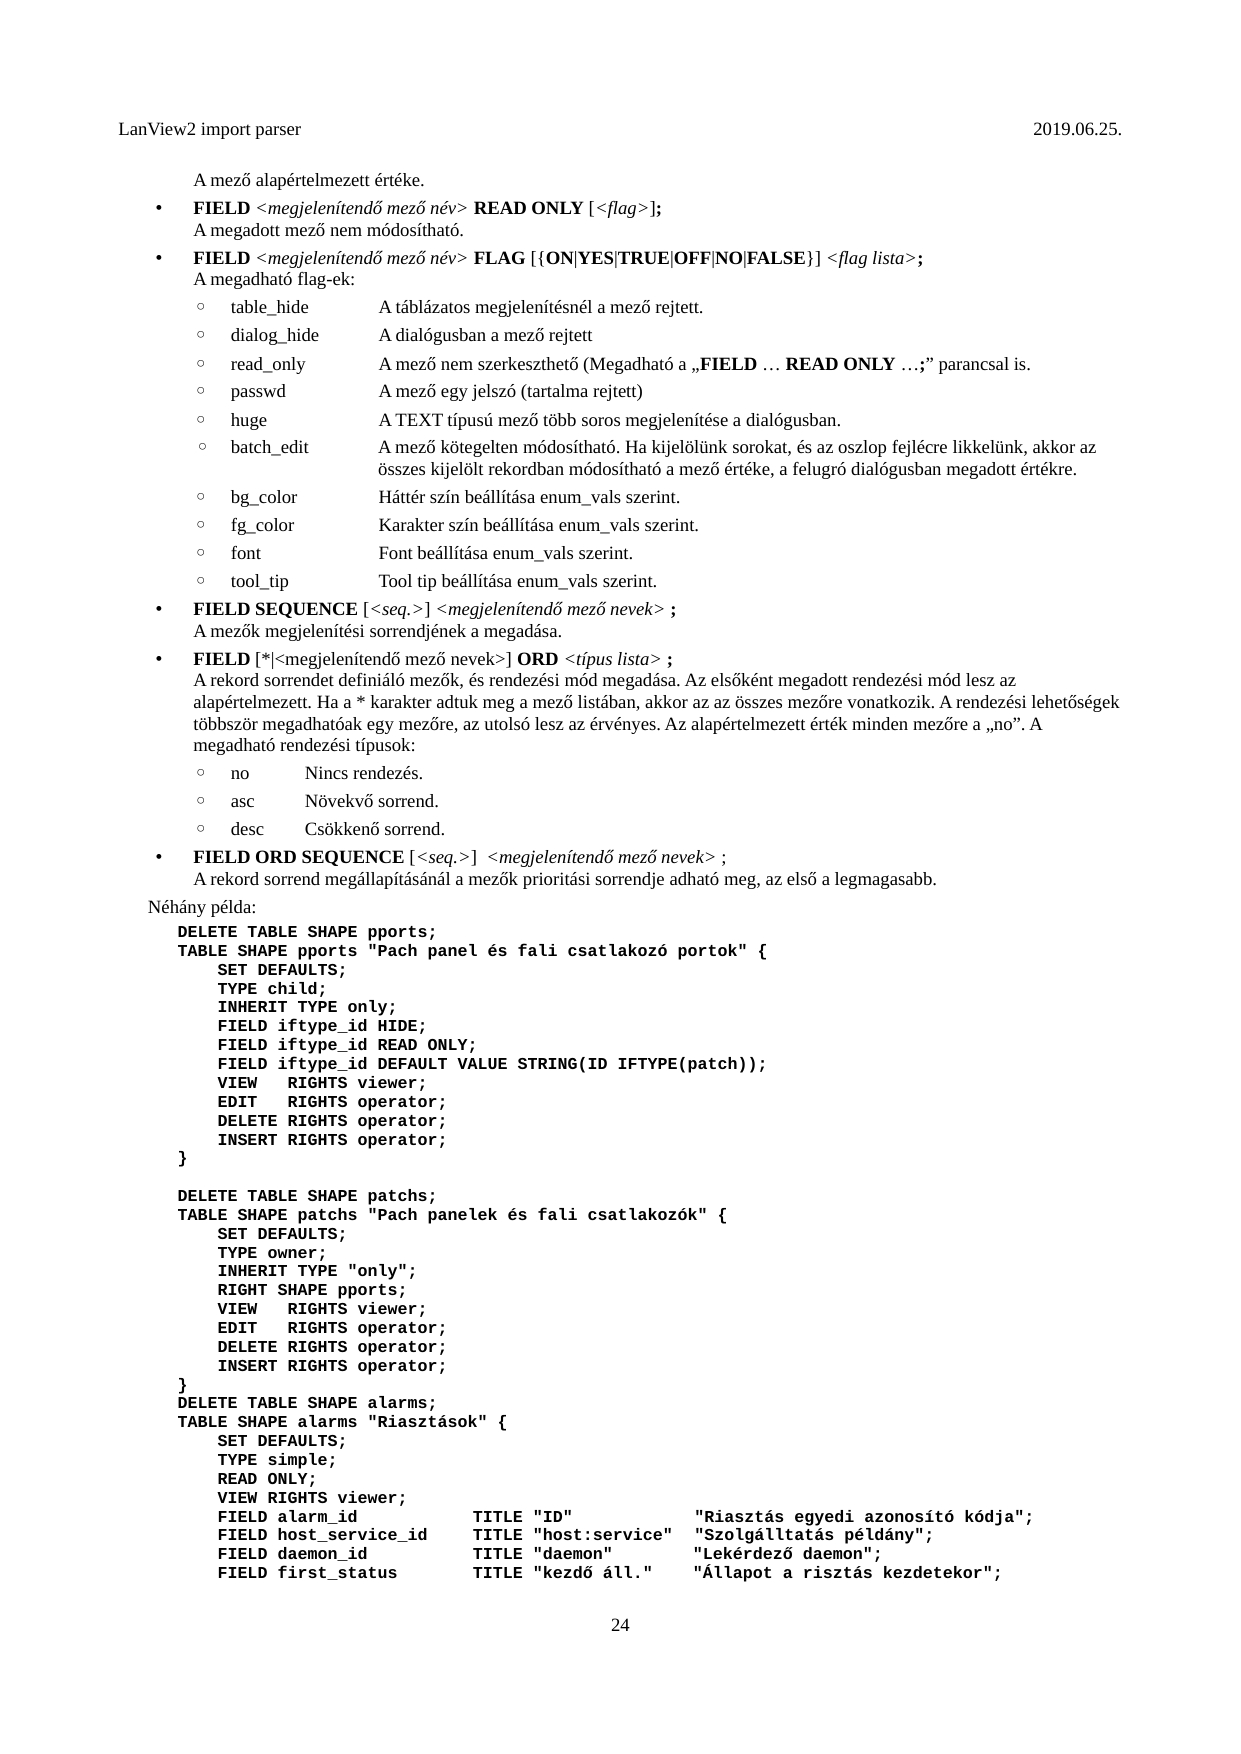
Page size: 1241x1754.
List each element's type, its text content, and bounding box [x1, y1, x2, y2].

text SET DEFAULTS; [177, 1433, 1122, 1452]
list asc Növekvő sorrend. [193, 790, 1122, 812]
list fg_color Karakter szín beállítása enum_vals szerint. [193, 514, 1122, 536]
text INHERIT TYPE "only"; [177, 1263, 1122, 1282]
list A mező alapértelmezett értéke. [156, 169, 1122, 191]
list bg_color Háttér szín beállítása enum_vals szerint. [193, 486, 1122, 508]
list read_only A mező nem szerkeszthető (Megadható a „FIELD … READ ONLY …;” parancsal is. [193, 352, 1122, 374]
list no Nincs rendezés. [193, 762, 1122, 783]
list FIELD SEQUENCE [<seq.>] <megjelenítendő mező nevek> ; A mezők megjelenítési sorrendjének a megadása. [156, 598, 1122, 641]
text Néhány példa: [118, 896, 1122, 917]
list FIELD [*|<megjelenítendő mező nevek>] ORD <típus lista> ; A rekord sorrendet definiáló mezők, és rendezési mód megadása. Az elsőként megadott rendezési mód lesz az alapértelmezett. Ha a * karakter adtuk meg a mező listában, akkor az az összes mezőre vonatkozik. A rendezési lehetőségek többször megadhatóak egy mezőre, az utolsó lesz az érvényes. Az alapértelmezett érték minden mezőre a „no”. A megadható rendezési típusok: [156, 648, 1122, 756]
text DELETE TABLE SHAPE pports; [177, 924, 1122, 942]
text DELETE TABLE SHAPE patchs; [177, 1188, 1122, 1206]
text } [177, 1376, 1122, 1395]
text INSERT RIGHTS operator; [177, 1131, 1122, 1150]
text FIELD alarm_id TITLE "ID" "Riasztás egyedi azonosító kódja"; [177, 1508, 1122, 1527]
text FIELD iftype_id READ ONLY; [177, 1037, 1122, 1056]
text TYPE owner; [177, 1244, 1122, 1263]
list passwd A mező egy jelszó (tartalma rejtett) [193, 380, 1122, 402]
text DELETE RIGHTS operator; [177, 1338, 1122, 1357]
list FIELD <megjelenítendő mező név> FLAG [{ON|YES|TRUE|OFF|NO|FALSE}] <flag lista>; A megadható flag-ek: [156, 247, 1122, 290]
text READ ONLY; [177, 1470, 1122, 1489]
text TABLE SHAPE patchs "Pach panelek és fali csatlakozók" { [177, 1206, 1122, 1225]
text VIEW RIGHTS viewer; [177, 1489, 1122, 1508]
text FIELD daemon_id TITLE "daemon" "Lekérdező daemon"; [177, 1546, 1122, 1565]
text VIEW RIGHTS viewer; [177, 1301, 1122, 1319]
text TYPE child; [177, 980, 1122, 999]
text INHERIT TYPE only; [177, 999, 1122, 1018]
text TYPE simple; [177, 1452, 1122, 1470]
text EDIT RIGHTS operator; [177, 1093, 1122, 1112]
list font Font beállítása enum_vals szerint. [193, 542, 1122, 564]
text SET DEFAULTS; [177, 961, 1122, 980]
list desc Csökkenő sorrend. [193, 818, 1122, 839]
text DELETE RIGHTS operator; [177, 1112, 1122, 1131]
list table_hide A táblázatos megjelenítésnél a mező rejtett. [193, 296, 1122, 318]
text EDIT RIGHTS operator; [177, 1319, 1122, 1338]
list FIELD ORD SEQUENCE [<seq.>] <megjelenítendő mező nevek> ; A rekord sorrend megállapításánál a mezők prioritási sorrendje adható meg, az első a legmagasabb. [156, 846, 1122, 889]
list dialog_hide A dialógusban a mező rejtett [193, 324, 1122, 346]
text VIEW RIGHTS viewer; [177, 1074, 1122, 1093]
text TABLE SHAPE pports "Pach panel és fali csatlakozó portok" { [177, 942, 1122, 961]
list tool_tip Tool tip beállítása enum_vals szerint. [193, 570, 1122, 592]
text SET DEFAULTS; [177, 1225, 1122, 1244]
list batch_edit A mező kötegelten módosítható. Ha kijelölünk sorokat, és az oszlop fejlécre likkelünk, akkor az összes kijelölt rekordban módosítható a mező értéke, a felugró dialógusban megadott értékre. [195, 436, 1122, 479]
text FIELD host_service_id TITLE "host:service" "Szolgálltatás példány"; [177, 1527, 1122, 1546]
text RIGHT SHAPE pports; [177, 1282, 1122, 1301]
text TABLE SHAPE alarms "Riasztások" { [177, 1414, 1122, 1433]
text FIELD iftype_id HIDE; [177, 1018, 1122, 1037]
list FIELD <megjelenítendő mező név> READ ONLY [<flag>]; A megadott mező nem módosítható. [156, 197, 1122, 240]
list huge A TEXT típusú mező több soros megjelenítése a dialógusban. [193, 408, 1122, 430]
text FIELD iftype_id DEFAULT VALUE STRING(ID IFTYPE(patch)); [177, 1056, 1122, 1074]
text } [177, 1150, 1122, 1169]
text DELETE TABLE SHAPE alarms; [177, 1395, 1122, 1414]
text INSERT RIGHTS operator; [177, 1357, 1122, 1376]
text FIELD first_status TITLE "kezdő áll." "Állapot a risztás kezdetekor"; [177, 1565, 1122, 1583]
